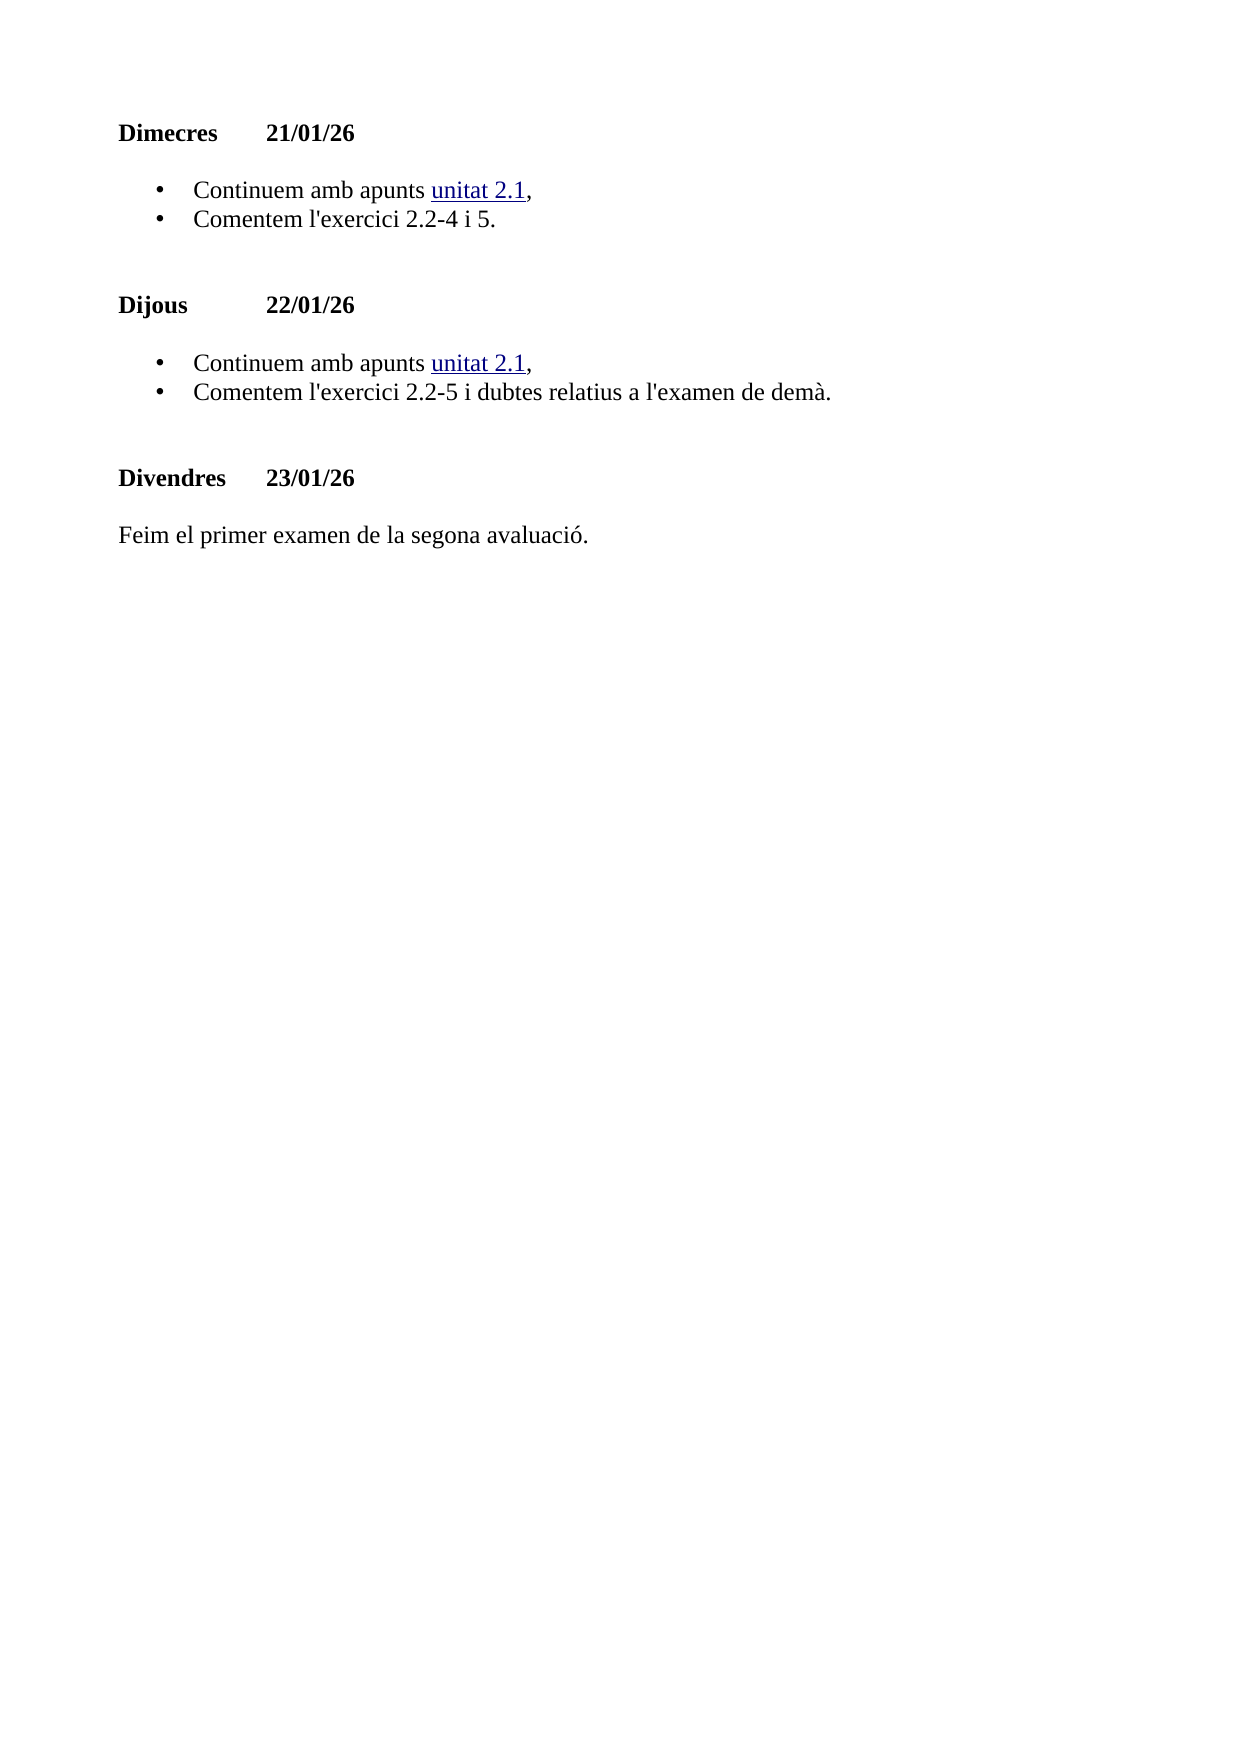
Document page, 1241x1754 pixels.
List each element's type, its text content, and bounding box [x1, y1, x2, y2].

text Dijous 22/01/26 [118, 291, 1122, 319]
list Continuem amb apunts unitat 2.1, [156, 348, 1122, 377]
list Comentem l'exercici 2.2-4 i 5. [156, 204, 1122, 233]
text Divendres 23/01/26 [118, 463, 1122, 492]
text Dimecres 21/01/26 [118, 118, 1122, 147]
text Feim el primer examen de la segona avaluació. [118, 521, 1122, 549]
list Comentem l'exercici 2.2-5 i dubtes relatius a l'examen de demà. [156, 377, 1122, 406]
list Continuem amb apunts unitat 2.1, [156, 176, 1122, 204]
